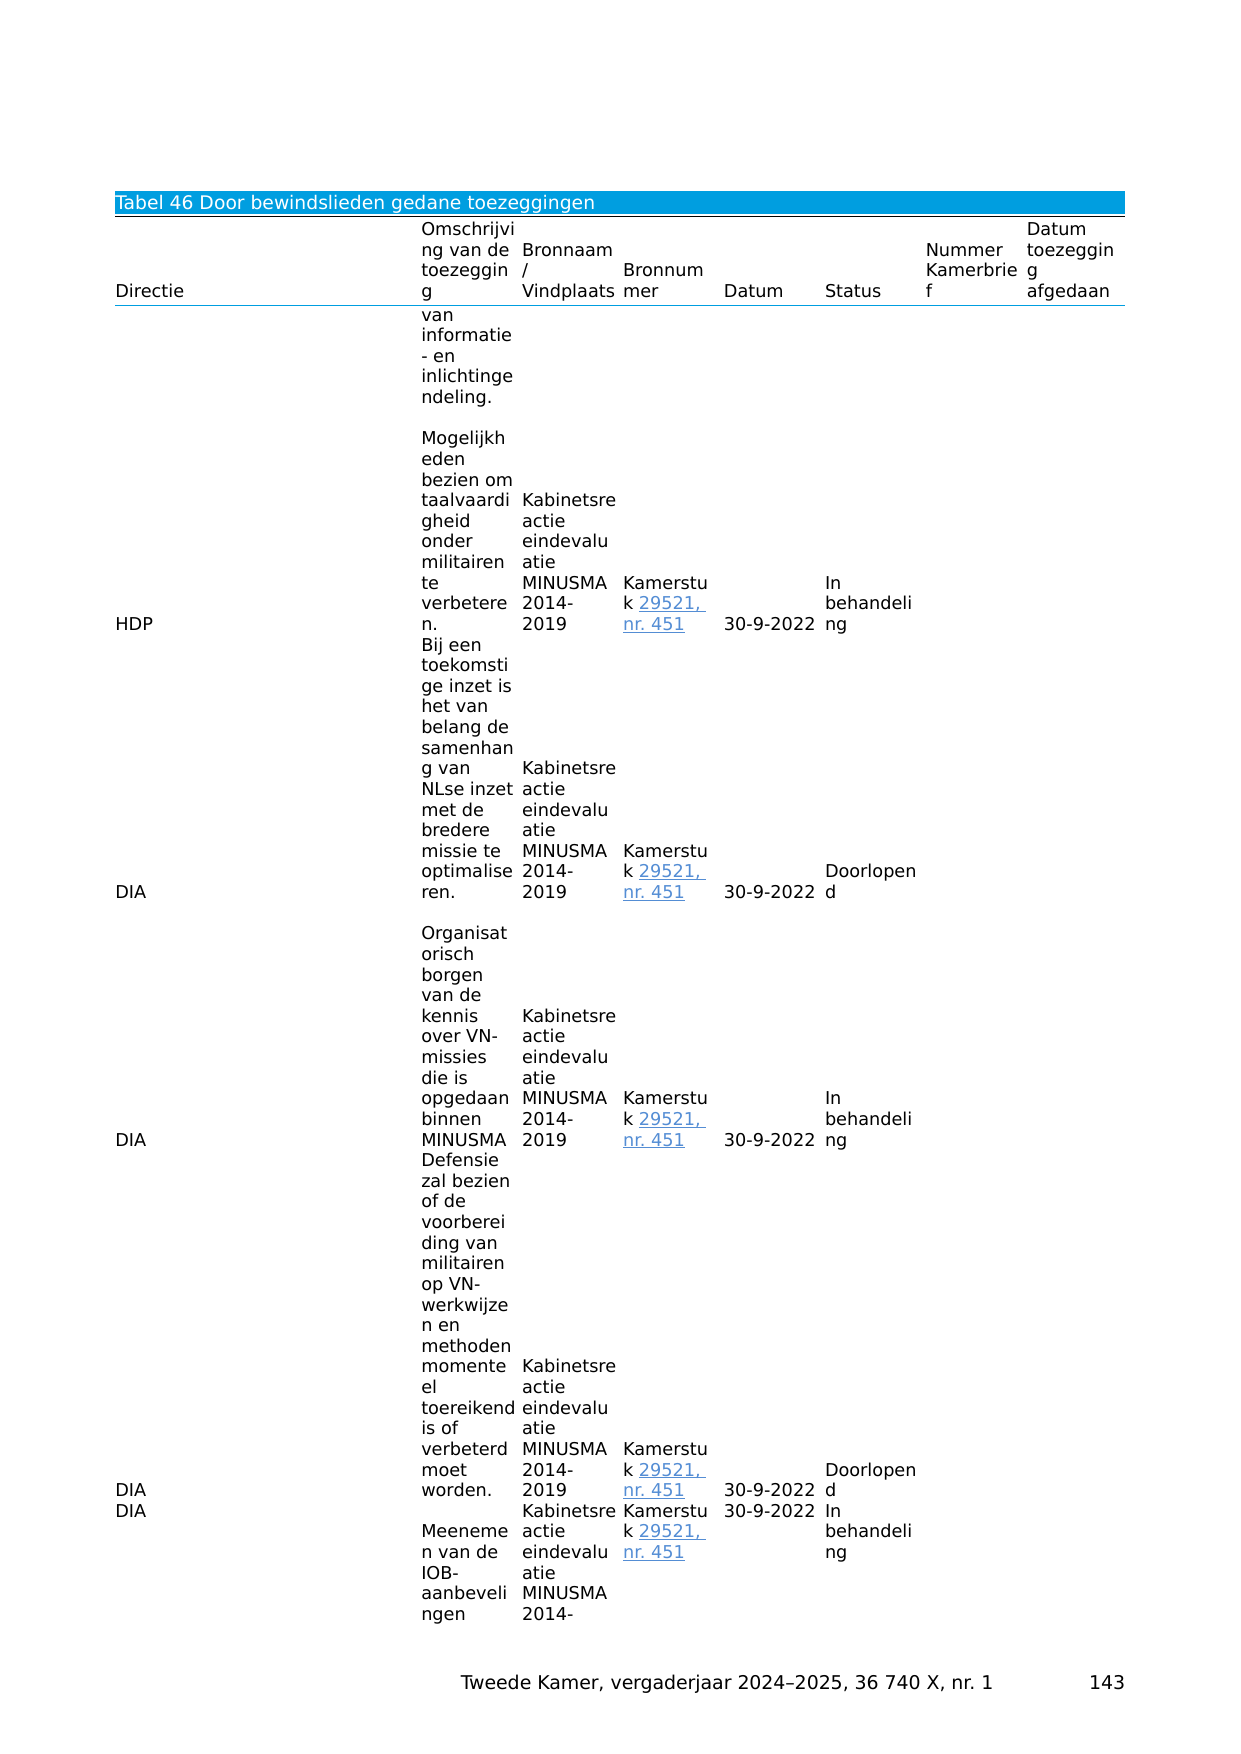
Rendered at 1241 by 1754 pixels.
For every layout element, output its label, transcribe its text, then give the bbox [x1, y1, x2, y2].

table_cell HDP [115, 408, 418, 634]
table_cell Directie [115, 217, 418, 304]
table_cell Status [822, 217, 923, 304]
table_cell Omschrijving van de toezegging [418, 217, 519, 304]
table_cell [1024, 306, 1125, 408]
table_cell [923, 408, 1024, 634]
table_cell [1024, 1501, 1125, 1624]
table_cell ​Bij een toekomstige inzet is het van belang de samenhang van NLse inzet met de bredere missie te optimaliseren. [418, 635, 519, 903]
table_cell Kabinetsreactie eindevaluatie MINUSMA 2014-2019 [519, 408, 620, 634]
table_cell Bronnummer [620, 217, 721, 304]
table_cell Kamerstuk 29521, nr. 451 [620, 1150, 721, 1501]
table_cell ​Organisatorisch borgen van de kennis over VN-missies die is opgedaan binnen MINUSMA [418, 903, 519, 1150]
table_cell 30-9-2022 [721, 1501, 822, 1624]
table_cell In behandeling [822, 903, 923, 1150]
table_cell Kabinetsreactie eindevaluatie MINUSMA 2014-2019 [519, 903, 620, 1150]
table_cell Doorlopend [822, 635, 923, 903]
table_cell [923, 903, 1024, 1150]
table_cell Kabinetsreactie eindevaluatie MINUSMA 2014-2019 [519, 635, 620, 903]
table_cell [721, 306, 822, 408]
table_cell Kamerstuk 29521, nr. 451 [620, 903, 721, 1150]
table_cell 30-9-2022 [721, 408, 822, 634]
table_cell Kamerstuk 29521, nr. 451 [620, 408, 721, 634]
table_cell van informatie- en inlichtingendeling. [418, 306, 519, 408]
table_cell [923, 306, 1024, 408]
table_cell DIA [115, 903, 418, 1150]
table_cell [1024, 1150, 1125, 1501]
table_cell [1024, 408, 1125, 634]
table_cell [822, 306, 923, 408]
table_cell Datum [721, 217, 822, 304]
table_cell DIA [115, 1501, 418, 1624]
table_cell ​Mogelijkheden bezien om taalvaardigheid onder militairen te verbeteren. [418, 408, 519, 634]
table_cell In behandeling [822, 408, 923, 634]
table_cell 30-9-2022 [721, 635, 822, 903]
table_cell [519, 306, 620, 408]
table_cell Kamerstuk 29521, nr. 451 [620, 635, 721, 903]
table_cell ​Meenemen van de IOB-aanbevelingen [418, 1501, 519, 1624]
table_cell In behandeling [822, 1501, 923, 1624]
table_cell DIA [115, 1150, 418, 1501]
table_cell 30-9-2022 [721, 903, 822, 1150]
table_cell Nummer Kamerbrief [923, 217, 1024, 304]
table_cell [1024, 903, 1125, 1150]
table_cell [923, 635, 1024, 903]
table_cell [620, 306, 721, 408]
table_cell Kabinetsreactie eindevaluatie MINUSMA 2014-2019 [519, 1150, 620, 1501]
table_cell Bronnaam/ Vindplaats [519, 217, 620, 304]
table_cell Kamerstuk 29521, nr. 451 [620, 1501, 721, 1624]
table_cell Defensie zal bezien of de voorbereiding van militairen op VN-werkwijzen en methoden momenteel toereikend is of verbeterd moet worden. ​ [418, 1150, 519, 1501]
table_cell [923, 1501, 1024, 1624]
table_cell [1024, 635, 1125, 903]
table_cell DIA [115, 635, 418, 903]
table_cell Doorlopend [822, 1150, 923, 1501]
table_cell Datum toezegging afgedaan [1024, 217, 1125, 304]
table_cell Kabinetsreactie eindevaluatie MINUSMA 2014- [519, 1501, 620, 1624]
table_cell [923, 1150, 1024, 1501]
table_cell 30-9-2022 [721, 1150, 822, 1501]
table_cell [115, 306, 418, 408]
